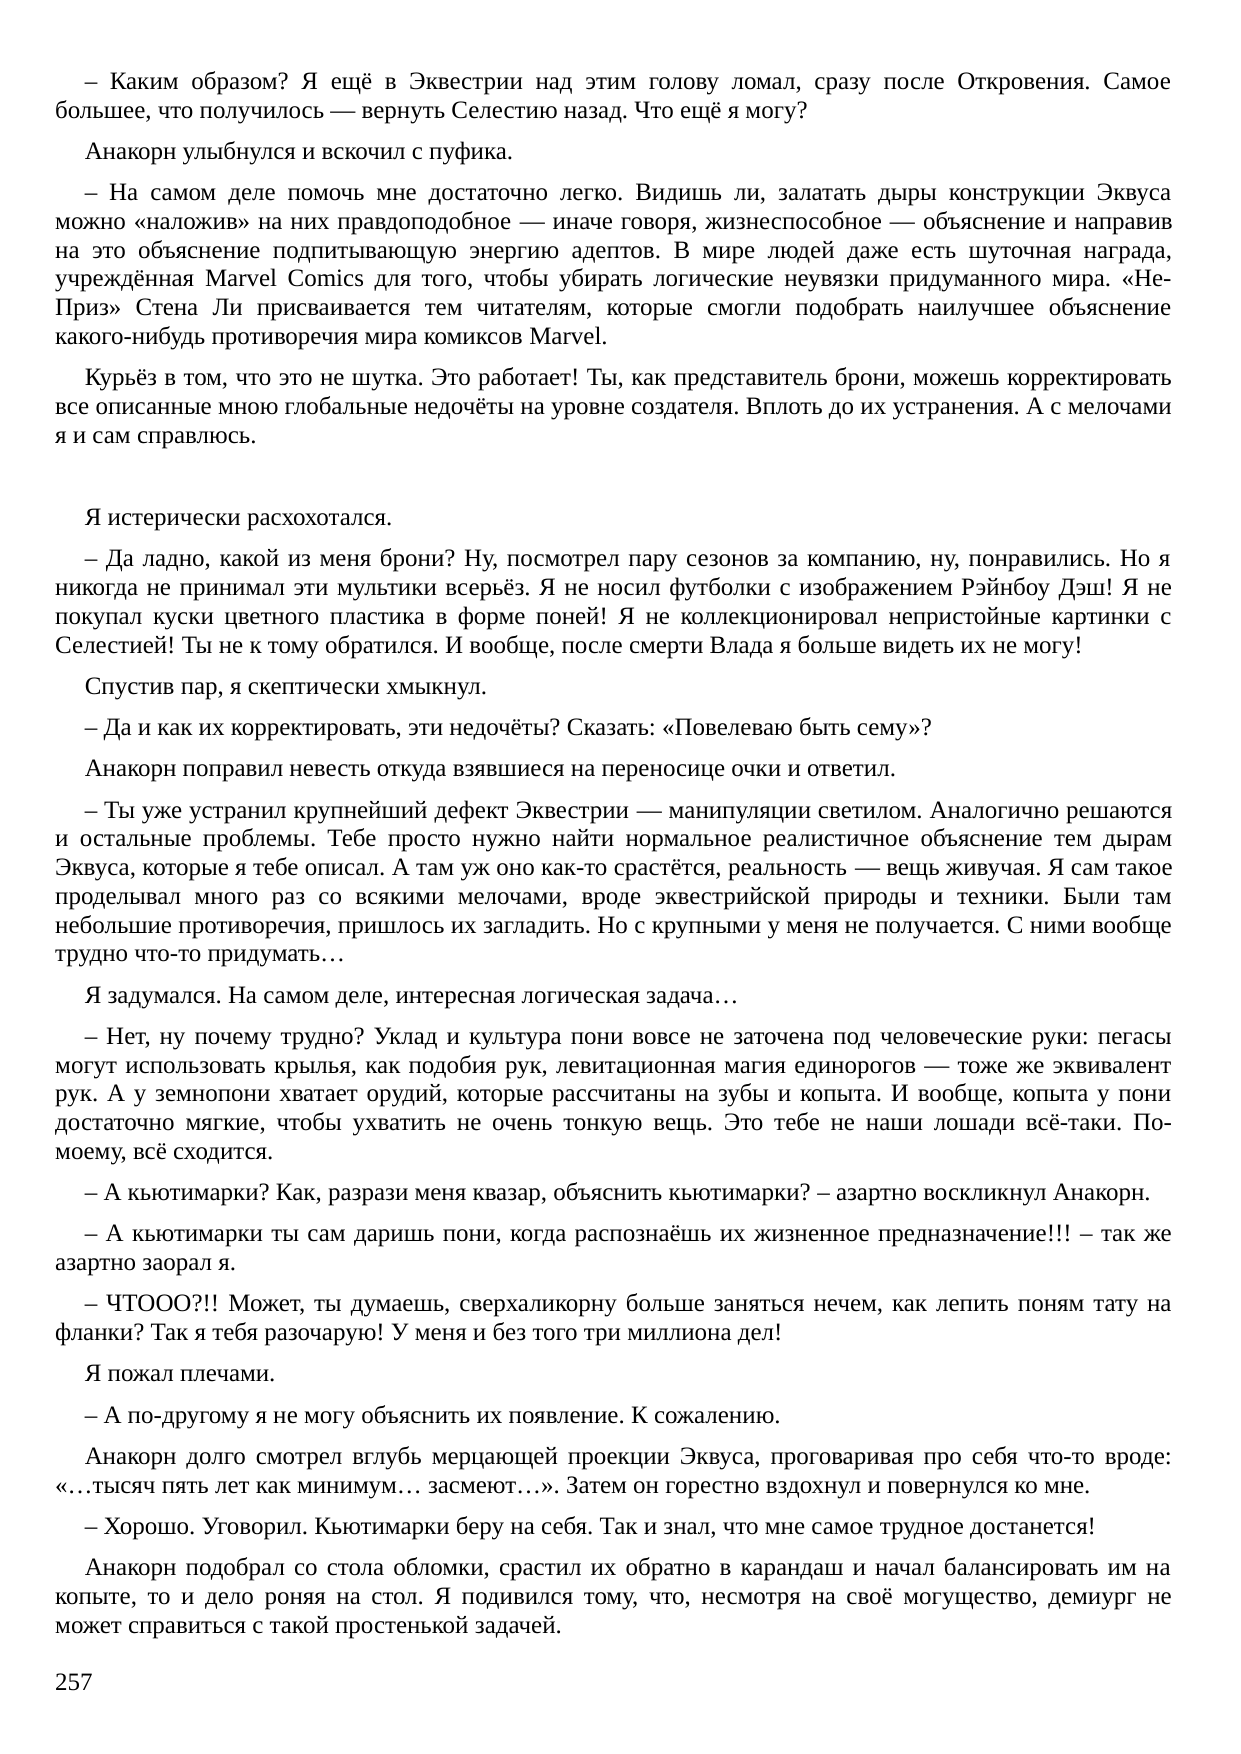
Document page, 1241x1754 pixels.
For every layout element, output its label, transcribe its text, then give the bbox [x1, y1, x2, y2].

text Анакорн подобрал со стола обломки, срастил их обратно в карандаш и начал балансировать им на копыте, то и дело роняя на стол. Я подивился тому, что, несмотря на своё могущество, демиург не может справиться с такой простенькой задачей. [55, 1552, 1173, 1638]
text Я задумался. На самом деле, интересная логическая задача… [55, 980, 1173, 1008]
text – ЧТООО?!! Может, ты думаешь, сверхаликорну больше заняться нечем, как лепить поням тату на фланки? Так я тебя разочарую! У меня и без того три миллиона дел! [55, 1288, 1173, 1346]
text – Каким образом? Я ещё в Эквестрии над этим голову ломал, сразу после Откровения. Самое большее, что получилось — вернуть Селестию назад. Что ещё я могу? [55, 66, 1173, 123]
text – Ты уже устранил крупнейший дефект Эквестрии — манипуляции светилом. Аналогично решаются и остальные проблемы. Тебе просто нужно найти нормальное реалистичное объяснение тем дырам Эквуса, которые я тебе описал. А там уж оно как-то срастётся, реальность — вещь живучая. Я сам такое проделывал много раз со всякими мелочами, вроде эквестрийской природы и техники. Были там небольшие противоречия, пришлось их загладить. Но с крупными у меня не получается. С ними вообще трудно что-то придумать… [55, 795, 1173, 967]
text – Хорошо. Уговорил. Кьютимарки беру на себя. Так и знал, что мне самое трудное достанется! [55, 1511, 1173, 1540]
text – Нет, ну почему трудно? Уклад и культура пони вовсе не заточена под человеческие руки: пегасы могут использовать крылья, как подобия рук, левитационная магия единорогов — тоже же эквивалент рук. А у земнопони хватает орудий, которые рассчитаны на зубы и копыта. И вообще, копыта у пони достаточно мягкие, чтобы ухватить не очень тонкую вещь. Это тебе не наши лошади всё-таки. По-моему, всё сходится. [55, 1021, 1173, 1165]
text Спустив пар, я скептически хмыкнул. [55, 671, 1173, 700]
text – А кьютимарки ты сам даришь пони, когда распознаёшь их жизненное предназначение!!! – так же азартно заорал я. [55, 1218, 1173, 1276]
text Курьёз в том, что это не шутка. Это работает! Ты, как представитель брони, можешь корректировать все описанные мною глобальные недочёты на уровне создателя. Вплоть до их устранения. А с мелочами я и сам справлюсь. [55, 362, 1173, 448]
text Я пожал плечами. [55, 1358, 1173, 1387]
text – На самом деле помочь мне достаточно легко. Видишь ли, залатать дыры конструкции Эквуса можно «наложив» на них правдоподобное — иначе говоря, жизнеспособное — объяснение и направив на это объяснение подпитывающую энергию адептов. В мире людей даже есть шуточная награда, учреждённая Marvel Comics для того, чтобы убирать логические неувязки придуманного мира. «Не-Приз» Стена Ли присваивается тем читателям, которые смогли подобрать наилучшее объяснение какого-нибудь противоречия мира комиксов Marvel. [55, 177, 1173, 350]
text Анакорн улыбнулся и вскочил с пуфика. [55, 136, 1173, 165]
text Анакорн долго смотрел вглубь мерцающей проекции Эквуса, проговаривая про себя что-то вроде: «…тысяч пять лет как минимум… засмеют…». Затем он горестно вздохнул и повернулся ко мне. [55, 1441, 1173, 1498]
text – Да ладно, какой из меня брони? Ну, посмотрел пару сезонов за компанию, ну, понравились. Но я никогда не принимал эти мультики всерьёз. Я не носил футболки с изображением Рэйнбоу Дэш! Я не покупал куски цветного пластика в форме поней! Я не коллекционировал непристойные картинки с Селестией! Ты не к тому обратился. И вообще, после смерти Влада я больше видеть их не могу! [55, 543, 1173, 658]
text – А кьютимарки? Как, разрази меня квазар, объяснить кьютимарки? – азартно воскликнул Анакорн. [55, 1177, 1173, 1206]
text – Да и как их корректировать, эти недочёты? Сказать: «Повелеваю быть сему»? [55, 712, 1173, 741]
text Я истерически расхохотался. [55, 502, 1173, 531]
text – А по-другому я не могу объяснить их появление. К сожалению. [55, 1400, 1173, 1428]
text Анакорн поправил невесть откуда взявшиеся на переносице очки и ответил. [55, 753, 1173, 782]
